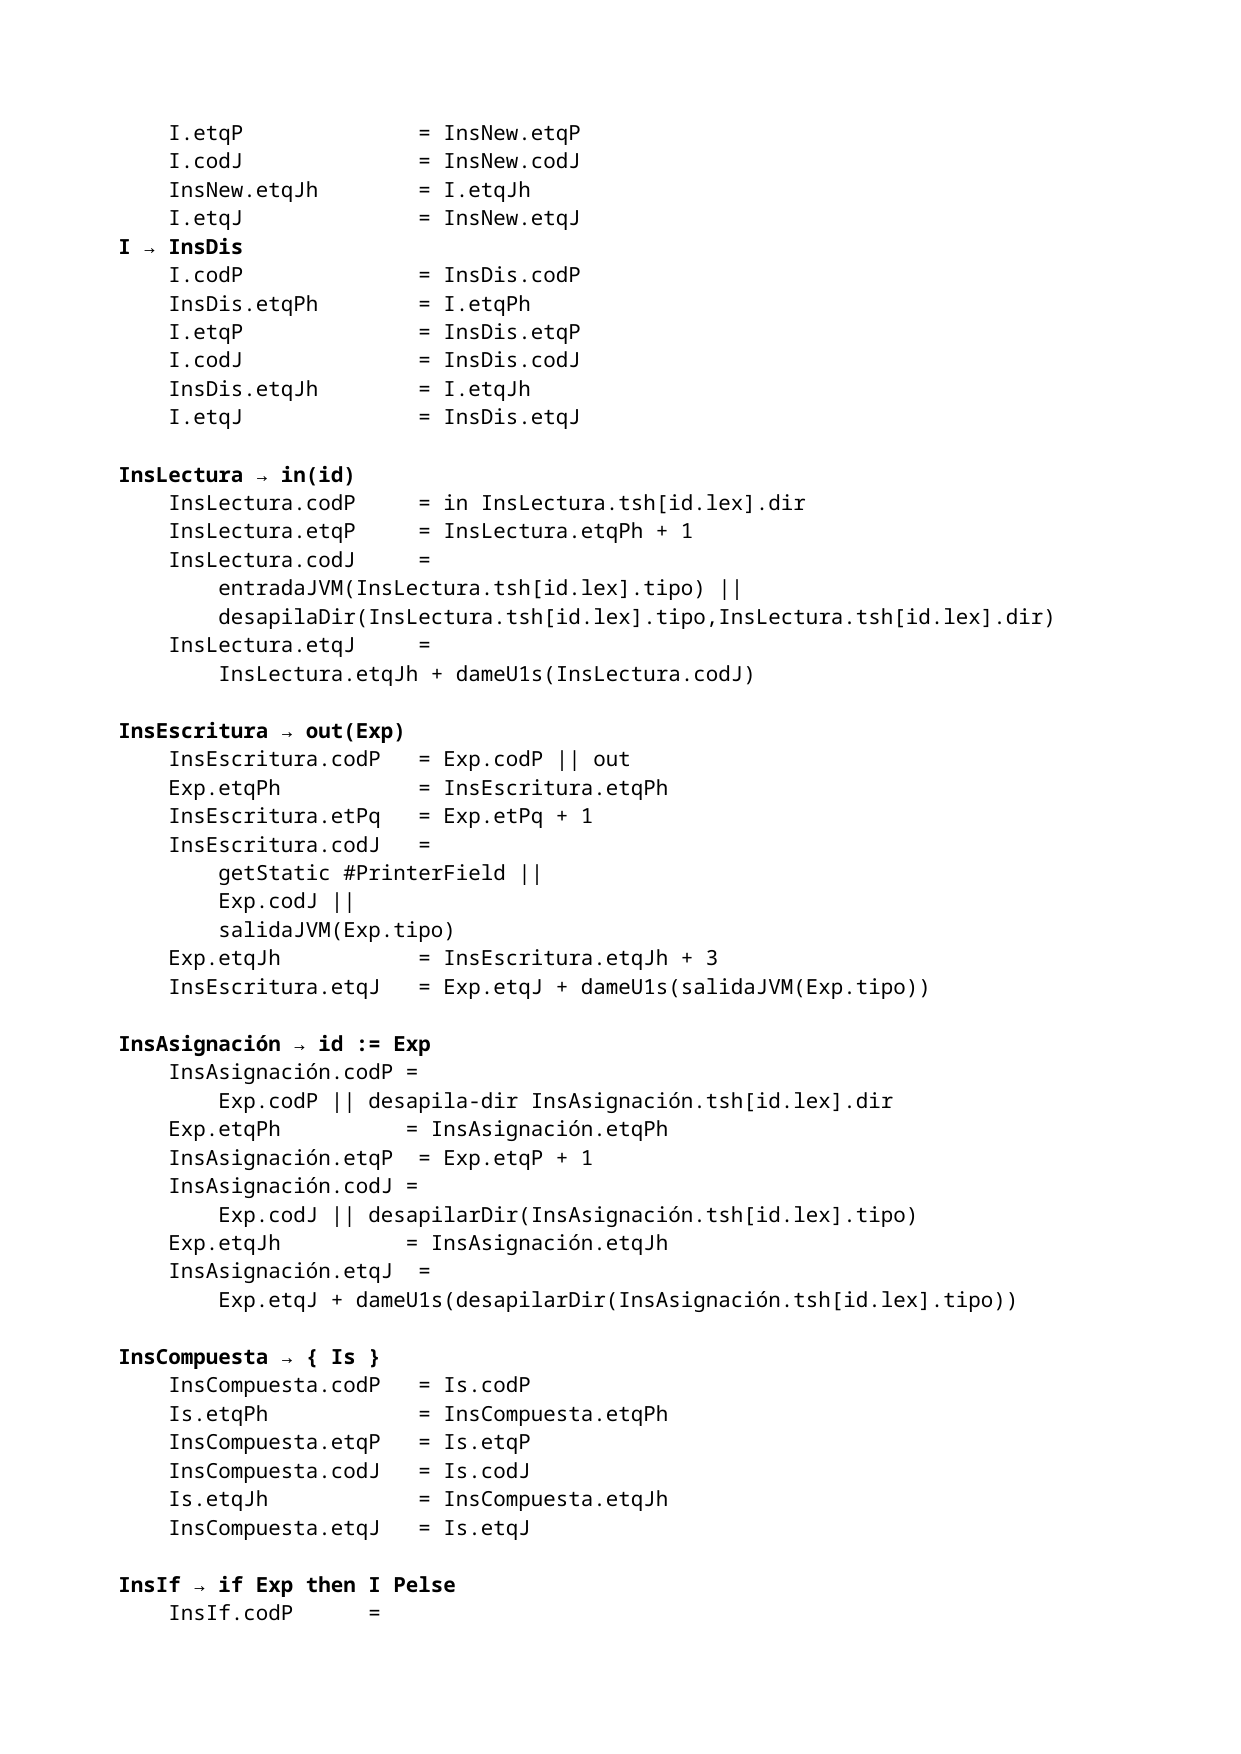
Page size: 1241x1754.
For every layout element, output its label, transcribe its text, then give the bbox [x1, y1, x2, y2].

text InsEscritura.codP = Exp.codP || out [118, 744, 1122, 773]
text InsEscritura.etqJ = Exp.etqJ + dameU1s(salidaJVM(Exp.tipo)) [118, 972, 1122, 1000]
text InsIf → if Exp then I Pelse [118, 1570, 1122, 1598]
text InsCompuesta.codJ = Is.codJ [118, 1456, 1122, 1484]
text InsIf.codP = [118, 1598, 1122, 1627]
text InsLectura.etqJh + dameU1s(InsLectura.codJ) [118, 659, 1122, 687]
text InsEscritura → out(Exp) [118, 716, 1122, 744]
text InsAsignación.etqP = Exp.etqP + 1 [118, 1143, 1122, 1171]
text getStatic #PrinterField || [118, 858, 1122, 887]
text I.codJ = InsDis.codJ [118, 346, 1122, 374]
text I.codP = InsDis.codP [118, 260, 1122, 289]
text InsEscritura.codJ = [118, 830, 1122, 858]
text InsLectura → in(id) [118, 460, 1122, 488]
text InsCompuesta.etqP = Is.etqP [118, 1427, 1122, 1456]
text I.etqP = InsNew.etqP [118, 118, 1122, 147]
text InsAsignación.codJ = [118, 1171, 1122, 1200]
text InsAsignación.etqJ = [118, 1257, 1122, 1285]
text InsCompuesta.codP = Is.codP [118, 1371, 1122, 1399]
text InsCompuesta.etqJ = Is.etqJ [118, 1513, 1122, 1541]
text Exp.etqJh = InsAsignación.etqJh [118, 1228, 1122, 1257]
text Exp.codP || desapila-dir InsAsignación.tsh[id.lex].dir [118, 1086, 1122, 1114]
text Exp.codJ || desapilarDir(InsAsignación.tsh[id.lex].tipo) [118, 1200, 1122, 1228]
text salidaJVM(Exp.tipo) [118, 915, 1122, 943]
text InsLectura.codJ = [118, 545, 1122, 573]
text Exp.etqJ + dameU1s(desapilarDir(InsAsignación.tsh[id.lex].tipo)) [118, 1285, 1122, 1313]
text InsDis.etqPh = I.etqPh [118, 289, 1122, 317]
text desapilaDir(InsLectura.tsh[id.lex].tipo,InsLectura.tsh[id.lex].dir) [118, 602, 1122, 630]
text I.etqJ = InsNew.etqJ [118, 203, 1122, 232]
text InsEscritura.etPq = Exp.etPq + 1 [118, 801, 1122, 830]
text Exp.etqPh = InsAsignación.etqPh [118, 1114, 1122, 1143]
text Exp.codJ || [118, 887, 1122, 915]
text Is.etqJh = InsCompuesta.etqJh [118, 1484, 1122, 1513]
text I → InsDis [118, 232, 1122, 260]
text InsCompuesta → { Is } [118, 1342, 1122, 1371]
text I.etqP = InsDis.etqP [118, 317, 1122, 346]
text entradaJVM(InsLectura.tsh[id.lex].tipo) || [118, 573, 1122, 602]
text InsLectura.codP = in InsLectura.tsh[id.lex].dir [118, 488, 1122, 517]
text Exp.etqPh = InsEscritura.etqPh [118, 773, 1122, 801]
text I.codJ = InsNew.codJ [118, 147, 1122, 175]
text InsAsignación.codP = [118, 1057, 1122, 1086]
text InsDis.etqJh = I.etqJh [118, 374, 1122, 402]
text InsLectura.etqP = InsLectura.etqPh + 1 [118, 517, 1122, 545]
text Exp.etqJh = InsEscritura.etqJh + 3 [118, 943, 1122, 972]
text I.etqJ = InsDis.etqJ [118, 402, 1122, 431]
text InsNew.etqJh = I.etqJh [118, 175, 1122, 203]
text InsAsignación → id := Exp [118, 1029, 1122, 1057]
text Is.etqPh = InsCompuesta.etqPh [118, 1399, 1122, 1427]
text InsLectura.etqJ = [118, 630, 1122, 659]
